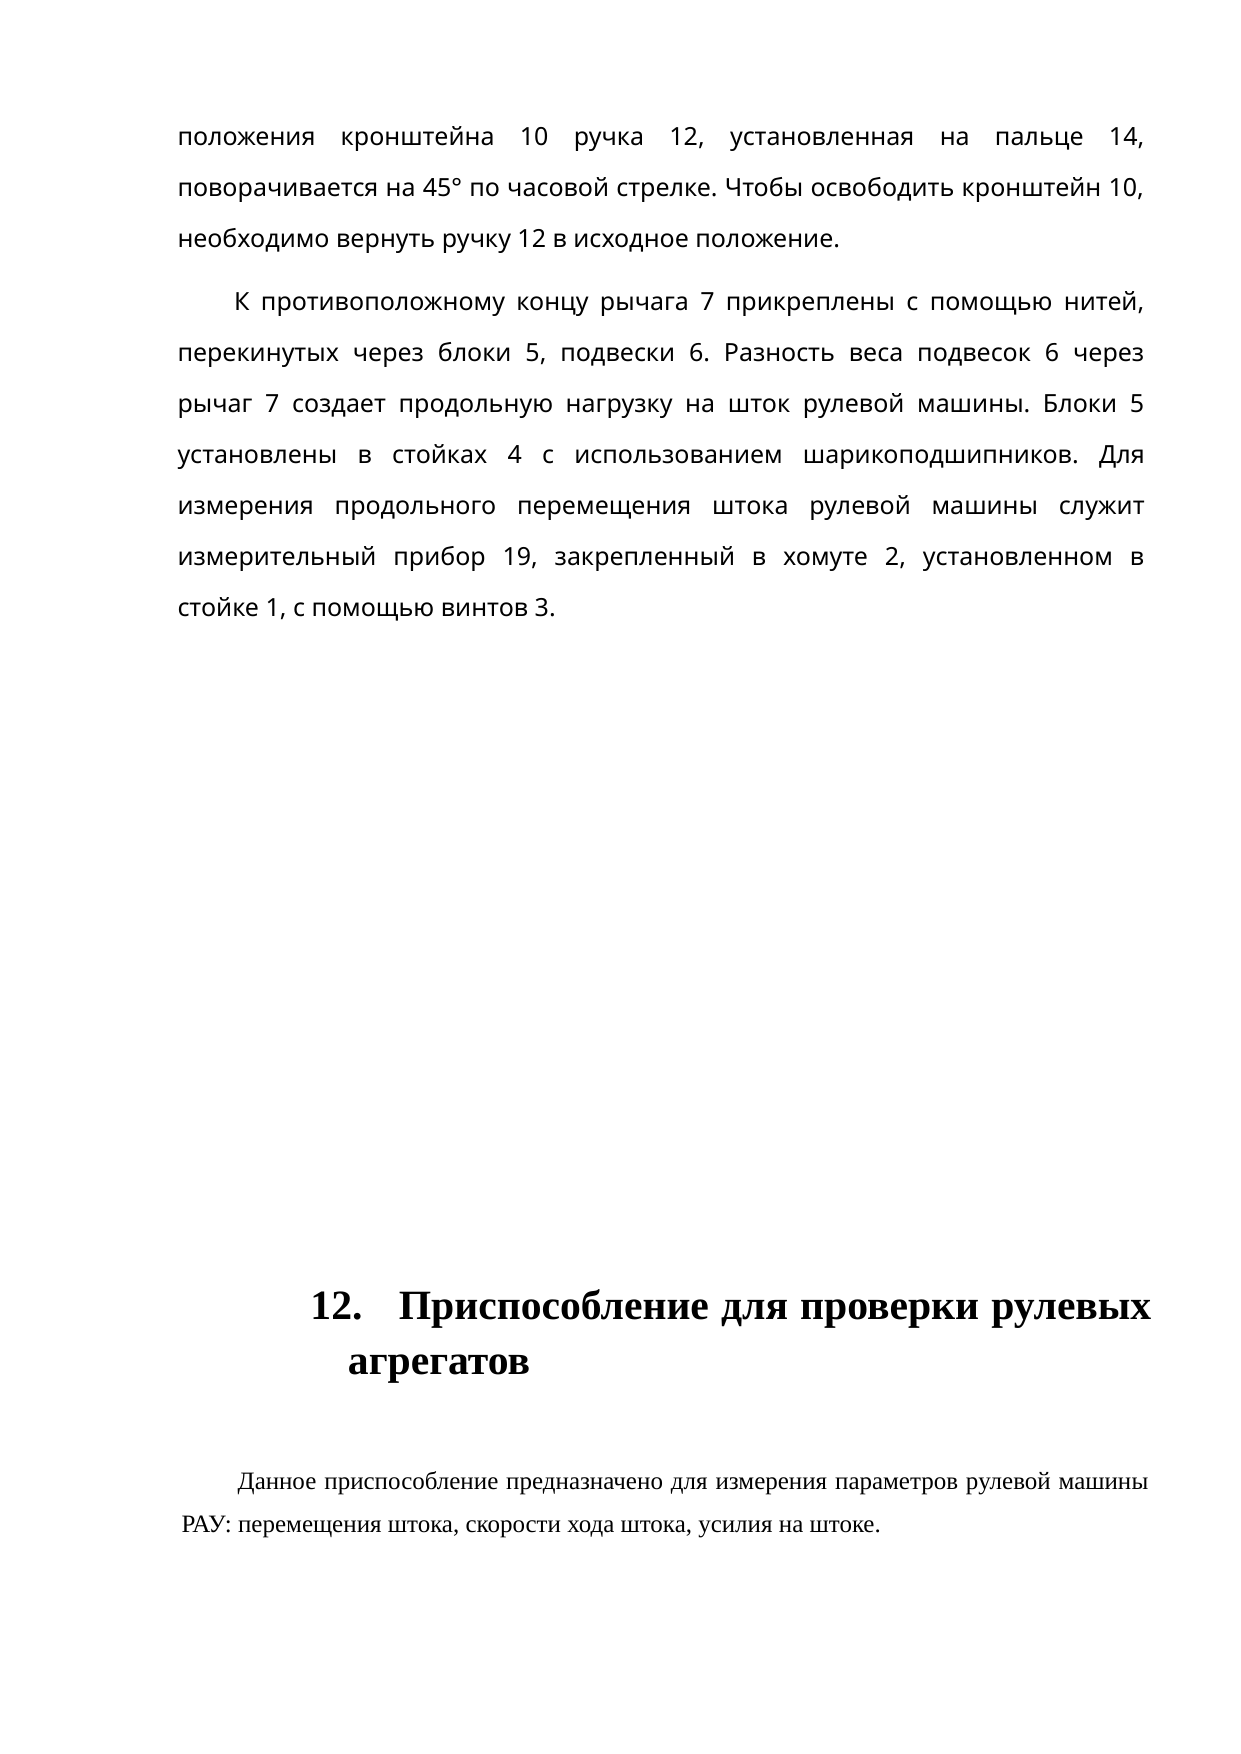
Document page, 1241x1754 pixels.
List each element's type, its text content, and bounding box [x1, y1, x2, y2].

text положения кронштейна 10 ручка 12, установленная на пальце 14, поворачивается на 45° по часовой стрелке. Чтобы освободить кронштейн 10, необходимо вернуть ручку 12 в исходное положение. [177, 118, 1145, 254]
text К противоположному концу рычага 7 прикреплены с помощью нитей, перекинутых через блоки 5, подвески 6. Разность веса подвесок 6 через рычаг 7 создает продольную нагрузку на шток рулевой машины. Блоки 5 установлены в стойках 4 с использованием шарикоподшипников. Для измерения продольного перемещения штока рулевой машины служит измерительный прибор 19, закрепленный в хомуте 2, установленном в стойке 1, с помощью винтов 3. [177, 284, 1145, 624]
text Данное приспособление предназначено для измерения параметров рулевой машины РАУ: перемещения штока, скорости хода штока, усилия на штоке. [181, 1466, 1149, 1538]
subtitle Приспособление для проверки рулевых агрегатов [310, 1280, 1152, 1383]
